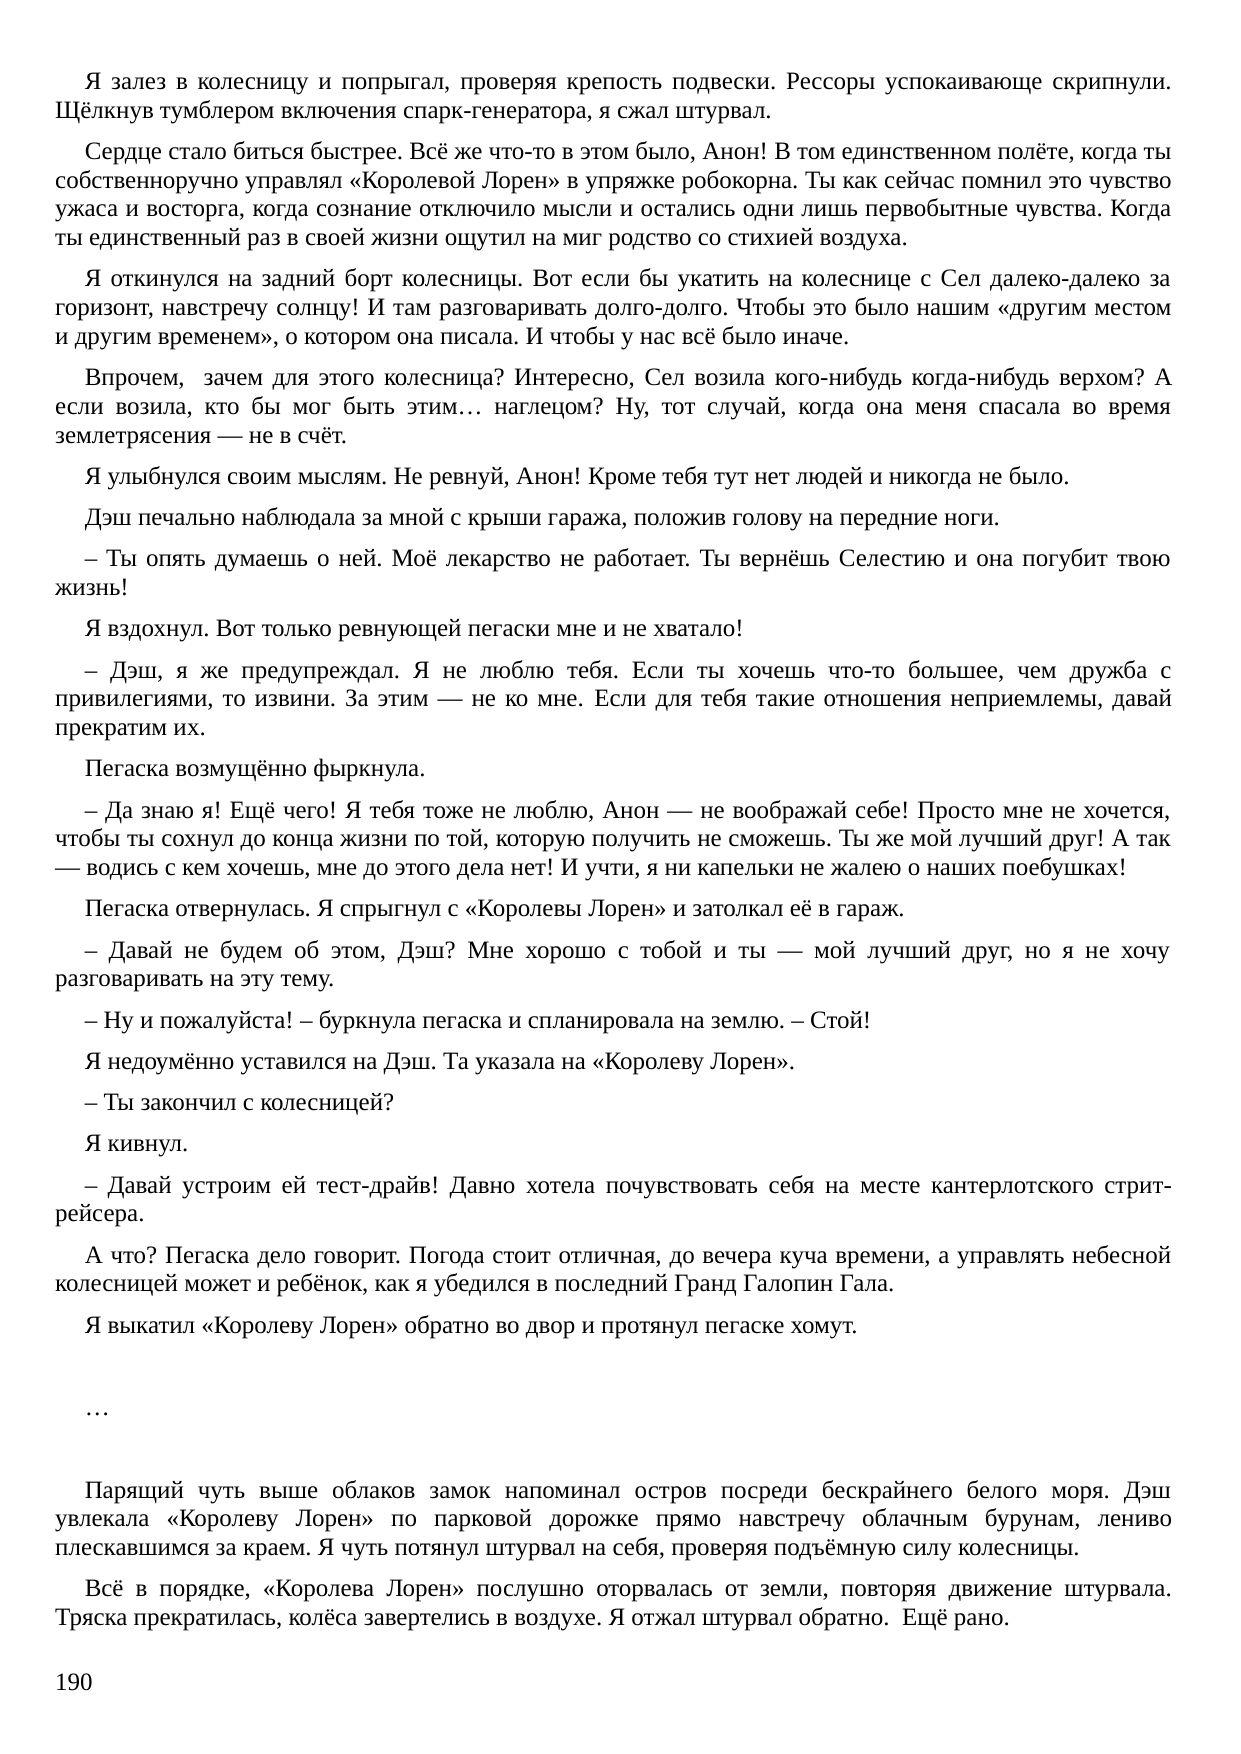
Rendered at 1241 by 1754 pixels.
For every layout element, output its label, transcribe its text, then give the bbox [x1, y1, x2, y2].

text Парящий чуть выше облаков замок напоминал остров посреди бескрайнего белого моря. Дэш увлекала «Королеву Лорен» по парковой дорожке прямо навстречу облачным бурунам, лениво плескавшимся за краем. Я чуть потянул штурвал на себя, проверяя подъёмную силу колесницы. [55, 1475, 1173, 1561]
text – Ты закончил с колесницей? [55, 1087, 1173, 1116]
text Всё в порядке, «Королева Лорен» послушно оторвалась от земли, повторяя движение штурвала. Тряска прекратилась, колёса завертелись в воздухе. Я отжал штурвал обратно. Ещё рано. [55, 1573, 1173, 1631]
text Я залез в колесницу и попрыгал, проверяя крепость подвески. Рессоры успокаивающе скрипнули. Щёлкнув тумблером включения спарк-генератора, я сжал штурвал. [55, 66, 1173, 123]
text Я улыбнулся своим мыслям. Не ревнуй, Анон! Кроме тебя тут нет людей и никогда не было. [55, 461, 1173, 490]
text Сердце стало биться быстрее. Всё же что-то в этом было, Анон! В том единственном полёте, когда ты собственноручно управлял «Королевой Лорен» в упряжке робокорна. Ты как сейчас помнил это чувство ужаса и восторга, когда сознание отключило мысли и остались одни лишь первобытные чувства. Когда ты единственный раз в своей жизни ощутил на миг родство со стихией воздуха. [55, 136, 1173, 251]
text А что? Пегаска дело говорит. Погода стоит отличная, до вечера куча времени, а управлять небесной колесницей может и ребёнок, как я убедился в последний Гранд Галопин Гала. [55, 1240, 1173, 1297]
text Я выкатил «Королеву Лорен» обратно во двор и протянул пегаске хомут. [55, 1310, 1173, 1338]
text – Дэш, я же предупреждал. Я не люблю тебя. Если ты хочешь что-то большее, чем дружба с привилегиями, то извини. За этим — не ко мне. Если для тебя такие отношения неприемлемы, давай прекратим их. [55, 655, 1173, 741]
text … [55, 1392, 1173, 1421]
text Пегаска отвернулась. Я спрыгнул с «Королевы Лорен» и затолкал её в гараж. [55, 893, 1173, 922]
text – Ну и пожалуйста! – буркнула пегаска и спланировала на землю. – Стой! [55, 1005, 1173, 1033]
text – Давай устроим ей тест-драйв! Давно хотела почувствовать себя на месте кантерлотского стрит-рейсера. [55, 1170, 1173, 1227]
text Я откинулся на задний борт колесницы. Вот если бы укатить на колеснице с Сел далеко-далеко за горизонт, навстречу солнцу! И там разговаривать долго-долго. Чтобы это было нашим «другим местом и другим временем», о котором она писала. И чтобы у нас всё было иначе. [55, 263, 1173, 350]
text Впрочем, зачем для этого колесница? Интересно, Сел возила кого-нибудь когда-нибудь верхом? А если возила, кто бы мог быть этим… наглецом? Ну, тот случай, когда она меня спасала во время землетрясения — не в счёт. [55, 362, 1173, 448]
text – Да знаю я! Ещё чего! Я тебя тоже не люблю, Анон — не воображай себе! Просто мне не хочется, чтобы ты сохнул до конца жизни по той, которую получить не сможешь. Ты же мой лучший друг! А так — водись с кем хочешь, мне до этого дела нет! И учти, я ни капельки не жалею о наших поебушках! [55, 795, 1173, 881]
text Я вздохнул. Вот только ревнующей пегаски мне и не хватало! [55, 613, 1173, 642]
text Дэш печально наблюдала за мной с крыши гаража, положив голову на передние ноги. [55, 502, 1173, 531]
text – Давай не будем об этом, Дэш? Мне хорошо с тобой и ты — мой лучший друг, но я не хочу разговаривать на эту тему. [55, 935, 1173, 992]
text Пегаска возмущённо фыркнула. [55, 753, 1173, 782]
text Я кивнул. [55, 1128, 1173, 1157]
text Я недоумённо уставился на Дэш. Та указала на «Королеву Лорен». [55, 1046, 1173, 1075]
text – Ты опять думаешь о ней. Моё лекарство не работает. Ты вернёшь Селестию и она погубит твою жизнь! [55, 543, 1173, 601]
